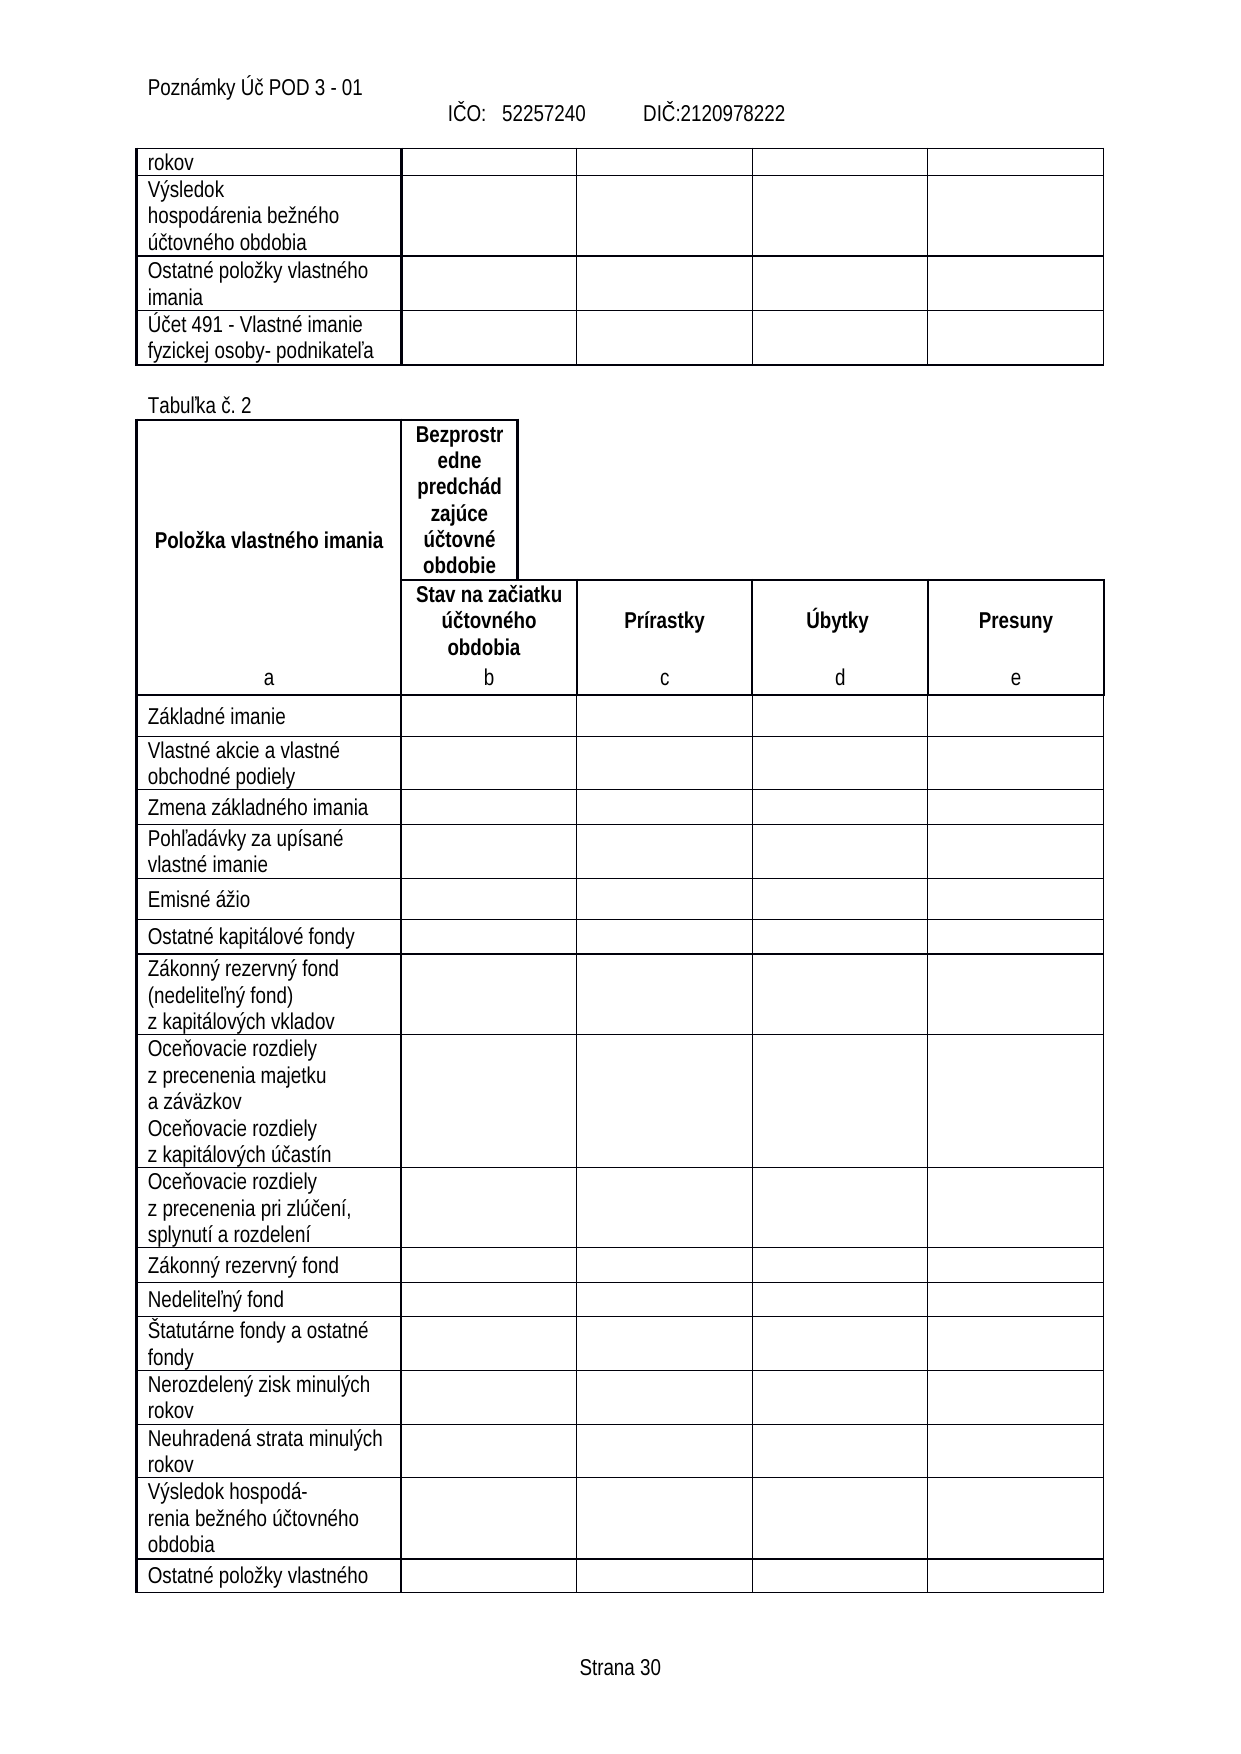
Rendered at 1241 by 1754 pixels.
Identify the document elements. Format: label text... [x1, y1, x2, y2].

table_cell Oceňovacie rozdiely z precenenia majetku a záväzkov [138, 1035, 400, 1114]
table_cell Výsledok hospodá-renia bežného účtovného obdobia [138, 1478, 400, 1557]
table_cell [402, 825, 576, 877]
table_cell [753, 920, 927, 953]
table_cell Ostatné kapitálové fondy [138, 920, 400, 953]
table_cell [402, 1560, 576, 1592]
table_header Položka vlastného imania [138, 421, 400, 660]
table_cell Ostatné položky vlastného [138, 1560, 400, 1592]
table_cell [753, 737, 927, 789]
table_cell [577, 149, 752, 175]
table_cell [753, 1371, 927, 1423]
table_cell [402, 790, 576, 824]
table_cell [928, 1115, 1103, 1167]
table_cell [928, 1283, 1103, 1316]
table_cell [402, 1168, 576, 1247]
table_cell Nerozdelený zisk minulých rokov [138, 1371, 400, 1423]
table_cell [753, 790, 927, 824]
table_header Bezprostredne predchádzajúce účtovné obdobie [402, 421, 516, 579]
table_cell e [929, 660, 1103, 694]
table_cell b [402, 660, 576, 694]
table_cell [753, 1560, 927, 1592]
table_cell Zákonný rezervný fond [138, 1248, 400, 1282]
table_cell [928, 737, 1103, 789]
table_cell [928, 1371, 1103, 1423]
table_cell [577, 1478, 752, 1557]
table_cell Základné imanie [138, 696, 400, 736]
table_cell [753, 696, 927, 736]
table_cell [753, 1168, 927, 1247]
table_cell [928, 176, 1103, 255]
table_cell [577, 1371, 752, 1423]
table_cell [577, 1168, 752, 1247]
table_cell [402, 1283, 576, 1316]
table_cell [753, 825, 927, 877]
table_cell [402, 1248, 576, 1282]
table_cell [403, 176, 576, 255]
table_cell [577, 879, 752, 919]
table_cell [402, 1371, 576, 1423]
table_cell [928, 790, 1103, 824]
table_cell Vlastné akcie a vlastné obchodné podiely [138, 737, 400, 789]
table_cell [753, 149, 927, 175]
table_cell [928, 1035, 1103, 1114]
table_cell Zákonný rezervný fond (nedeliteľný fond) z kapitálových vkladov [138, 955, 400, 1034]
table_cell [928, 825, 1103, 877]
table_cell [928, 257, 1103, 310]
table_cell [928, 1168, 1103, 1247]
table_cell [928, 1317, 1103, 1370]
table_cell [402, 737, 576, 789]
table_cell Úbytky [753, 581, 927, 660]
table_cell [577, 955, 752, 1034]
table_cell Pohľadávky za upísané vlastné imanie [138, 825, 400, 877]
table_cell [928, 1425, 1103, 1477]
table_cell [577, 1035, 752, 1114]
text Tabuľka č. 2 [148, 392, 1092, 418]
table_cell Emisné ážio [138, 879, 400, 919]
table_cell [928, 955, 1103, 1034]
table_cell Prírastky [578, 581, 751, 660]
table_cell a [138, 660, 400, 694]
table_cell rokov [138, 149, 400, 175]
table_cell [753, 1283, 927, 1316]
table_cell c [578, 660, 751, 694]
table_cell [577, 1425, 752, 1477]
table_cell d [753, 660, 927, 694]
table_cell [402, 920, 576, 953]
table_cell [753, 879, 927, 919]
table_cell [577, 176, 752, 255]
table_cell [753, 1115, 927, 1167]
table_cell [577, 1248, 752, 1282]
table_cell Presuny [929, 581, 1103, 660]
table_cell [753, 1035, 927, 1114]
table_cell Oceňovacie rozdiely z kapitálových účastín [138, 1115, 400, 1167]
table_cell [402, 1035, 576, 1114]
table_cell [577, 1115, 752, 1167]
table_cell [402, 1115, 576, 1167]
table_cell [928, 149, 1103, 175]
table_header [519, 419, 1104, 579]
table_cell Oceňovacie rozdiely z precenenia pri zlúčení, splynutí a rozdelení [138, 1168, 400, 1247]
table_cell Stav na začiatku účtovného obdobia [402, 581, 576, 660]
table_cell [577, 257, 752, 310]
table_cell [402, 1478, 576, 1557]
table_cell [577, 1317, 752, 1370]
table_cell [577, 737, 752, 789]
table_cell [403, 257, 576, 310]
table_cell [577, 825, 752, 877]
table_cell Výsledok hospodárenia bežného účtovného obdobia [138, 176, 400, 255]
table_cell [402, 879, 576, 919]
table_cell [753, 1425, 927, 1477]
table_cell [928, 1248, 1103, 1282]
table_cell [577, 790, 752, 824]
table_cell [402, 1317, 576, 1370]
table_cell [928, 311, 1103, 364]
table_cell [402, 696, 576, 736]
table_cell [577, 311, 752, 364]
table_cell Štatutárne fondy a ostatné fondy [138, 1317, 400, 1370]
table_cell [577, 1283, 752, 1316]
table_cell [753, 176, 927, 255]
table_cell Účet 491 - Vlastné imanie fyzickej osoby- podnikateľa [138, 311, 400, 364]
table_cell Zmena základného imania [138, 790, 400, 824]
table_cell [753, 257, 927, 310]
table_cell [753, 1478, 927, 1557]
table_cell [928, 1478, 1103, 1557]
table_cell [577, 1560, 752, 1592]
table_cell [577, 696, 752, 736]
table_cell [928, 920, 1103, 953]
table_cell Neuhradená strata minulých rokov [138, 1425, 400, 1477]
table_cell [402, 955, 576, 1034]
table_cell [753, 311, 927, 364]
table_cell [402, 1425, 576, 1477]
table_cell [753, 1248, 927, 1282]
table_cell [753, 955, 927, 1034]
table_cell [928, 879, 1103, 919]
table_cell [928, 696, 1103, 736]
table_cell Nedeliteľný fond [138, 1283, 400, 1316]
table_cell Ostatné položky vlastného imania [138, 257, 400, 310]
table_cell [577, 920, 752, 953]
table_cell [753, 1317, 927, 1370]
table_cell [403, 311, 576, 364]
table_cell [928, 1560, 1103, 1592]
table_cell [403, 149, 576, 175]
